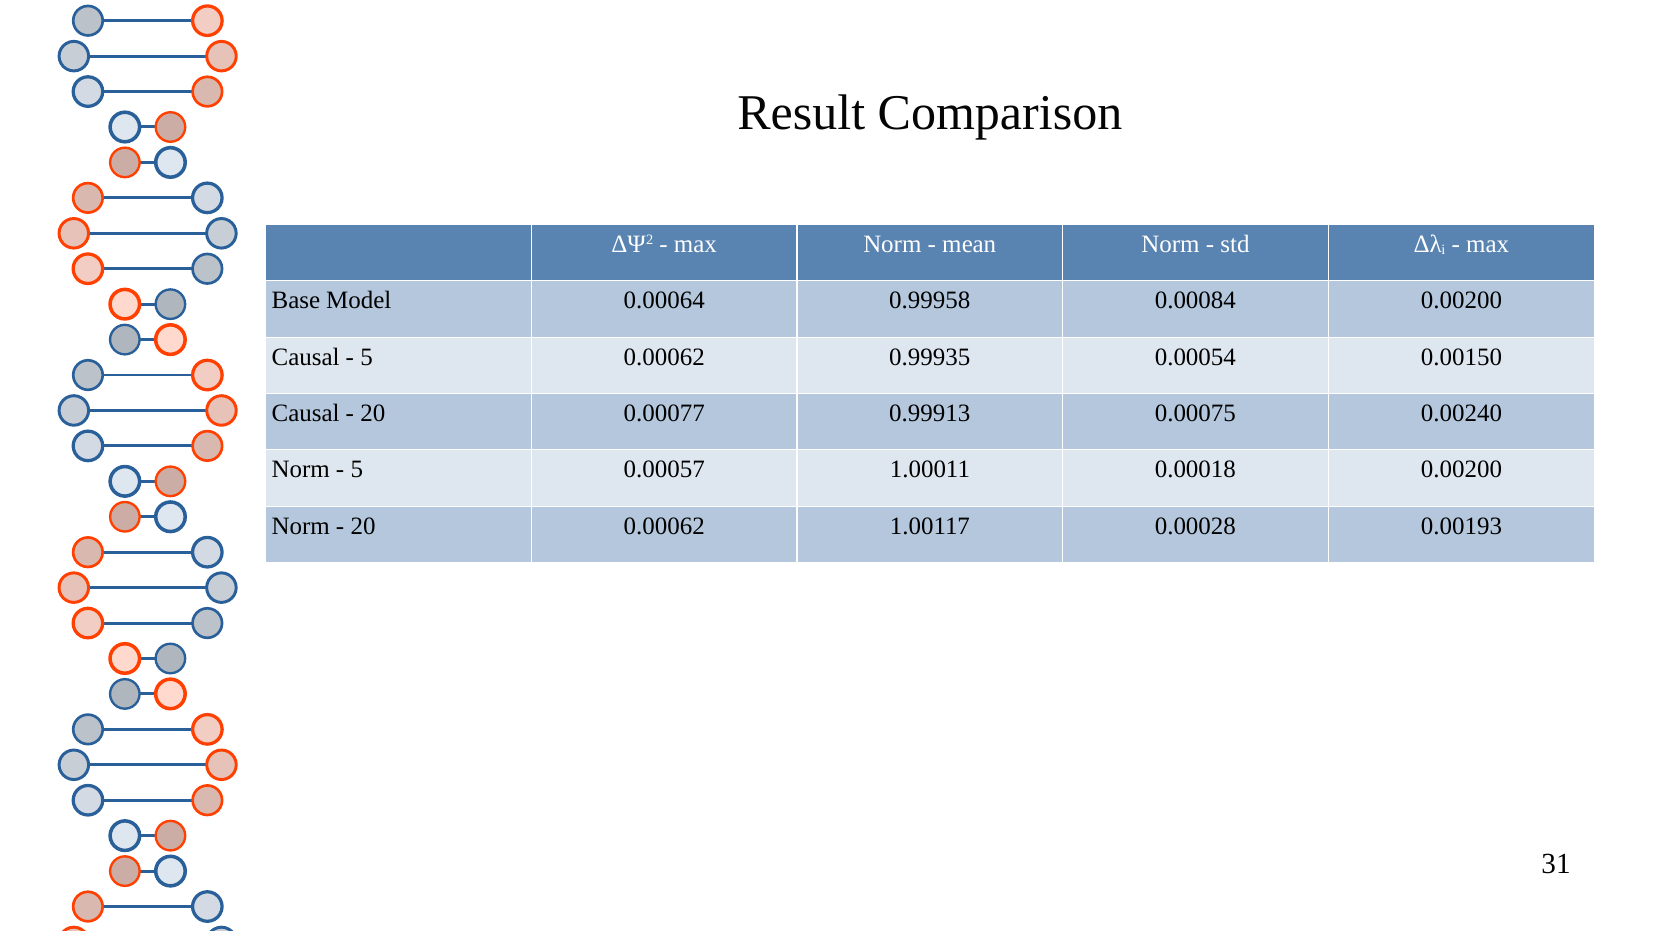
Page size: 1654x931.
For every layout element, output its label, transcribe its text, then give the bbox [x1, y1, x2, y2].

table_cell 0.99935 [798, 338, 1062, 393]
table_cell Base Model [266, 281, 531, 337]
table_cell 1.00117 [798, 507, 1062, 562]
table_cell 0.00150 [1329, 338, 1594, 393]
table_cell 0.00075 [1063, 394, 1328, 449]
title Result Comparison [265, 35, 1595, 189]
table_header [266, 225, 531, 280]
table_header ΔΨ2 - max [532, 225, 796, 280]
table_cell 0.00018 [1063, 450, 1328, 506]
table_cell Norm - 5 [266, 450, 531, 506]
table_cell 0.00193 [1329, 507, 1594, 562]
table_cell 0.00054 [1063, 338, 1328, 393]
table_cell 0.00200 [1329, 281, 1594, 337]
table_cell 0.99913 [798, 394, 1062, 449]
table_cell 0.00062 [532, 507, 796, 562]
table_cell 0.00062 [532, 338, 796, 393]
table_cell 0.00057 [532, 450, 796, 506]
table_header Norm - mean [798, 225, 1062, 280]
table_header Norm - std [1063, 225, 1328, 280]
table_cell 0.00084 [1063, 281, 1328, 337]
table_cell 0.00200 [1329, 450, 1594, 506]
table_cell 0.00240 [1329, 394, 1594, 449]
table_header Δλi - max [1329, 225, 1594, 280]
table_cell 0.99958 [798, 281, 1062, 337]
table_cell Causal - 20 [266, 394, 531, 449]
table_cell 1.00011 [798, 450, 1062, 506]
table_cell Norm - 20 [266, 507, 531, 562]
table_cell 0.00064 [532, 281, 796, 337]
table_cell 0.00028 [1063, 507, 1328, 562]
table_cell 0.00077 [532, 394, 796, 449]
table_cell Causal - 5 [266, 338, 531, 393]
